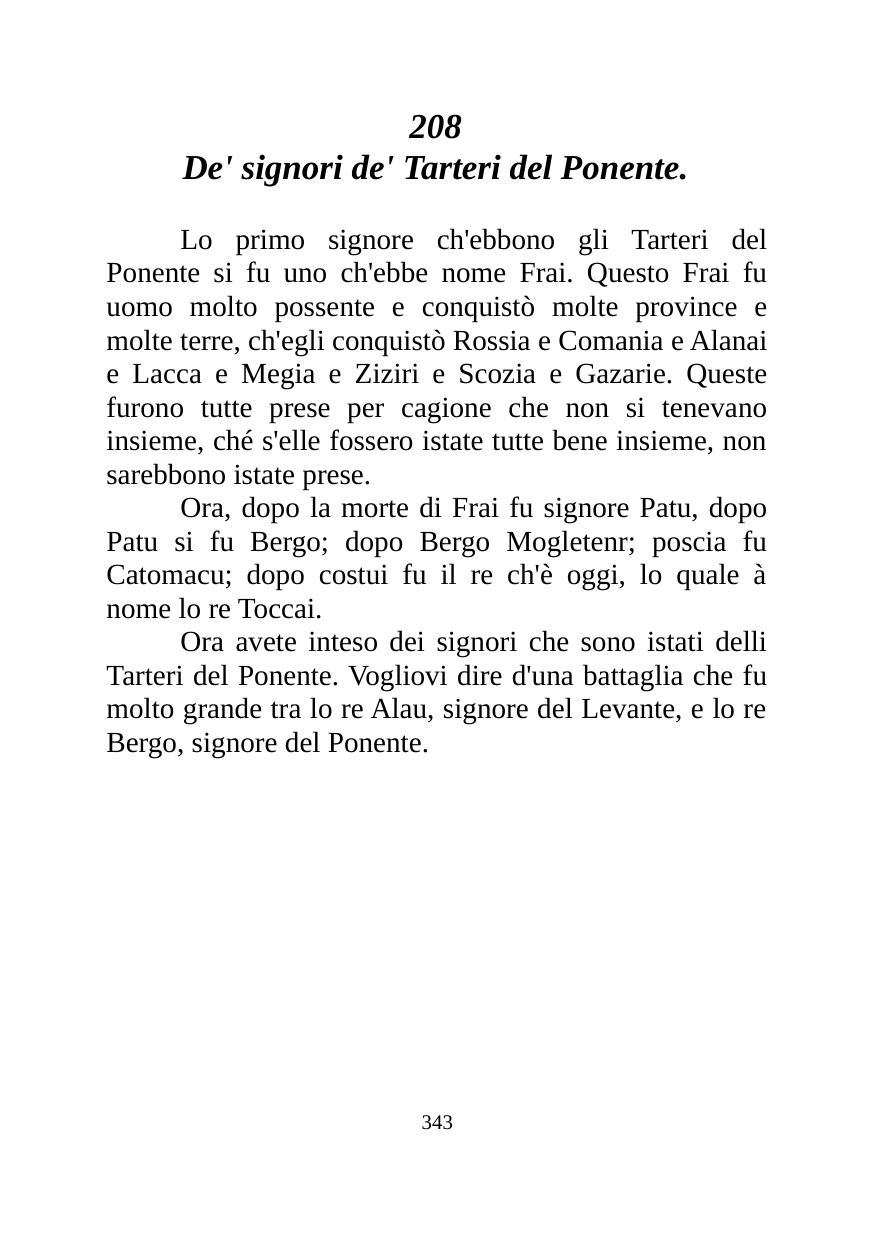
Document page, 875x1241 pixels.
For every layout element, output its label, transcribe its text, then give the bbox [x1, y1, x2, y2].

subtitle 208 De' signori de' Tarteri del Ponente. [106, 106, 768, 187]
text Ora avete inteso dei signori che sono istati delli Tarteri del Ponente. Vogliovi dire d'una battaglia che fu molto grande tra lo re Alau, signore del Levante, e lo re Bergo, signore del Ponente. [106, 624, 768, 759]
text Ora, dopo la morte di Frai fu signore Patu, dopo Patu si fu Bergo; dopo Bergo Mogletenr; poscia fu Catomacu; dopo costui fu il re ch'è oggi, lo quale à nome lo re Toccai. [106, 490, 768, 624]
text Lo primo signore ch'ebbono gli Tarteri del Ponente si fu uno ch'ebbe nome Frai. Questo Frai fu uomo molto possente e conquistò molte province e molte terre, ch'egli conquistò Rossia e Comania e Alanai e Lacca e Megia e Ziziri e Scozia e Gazarie. Queste furono tutte prese per cagione che non si tenevano insieme, ché s'elle fossero istate tutte bene insieme, non sarebbono istate prese. [106, 222, 768, 490]
